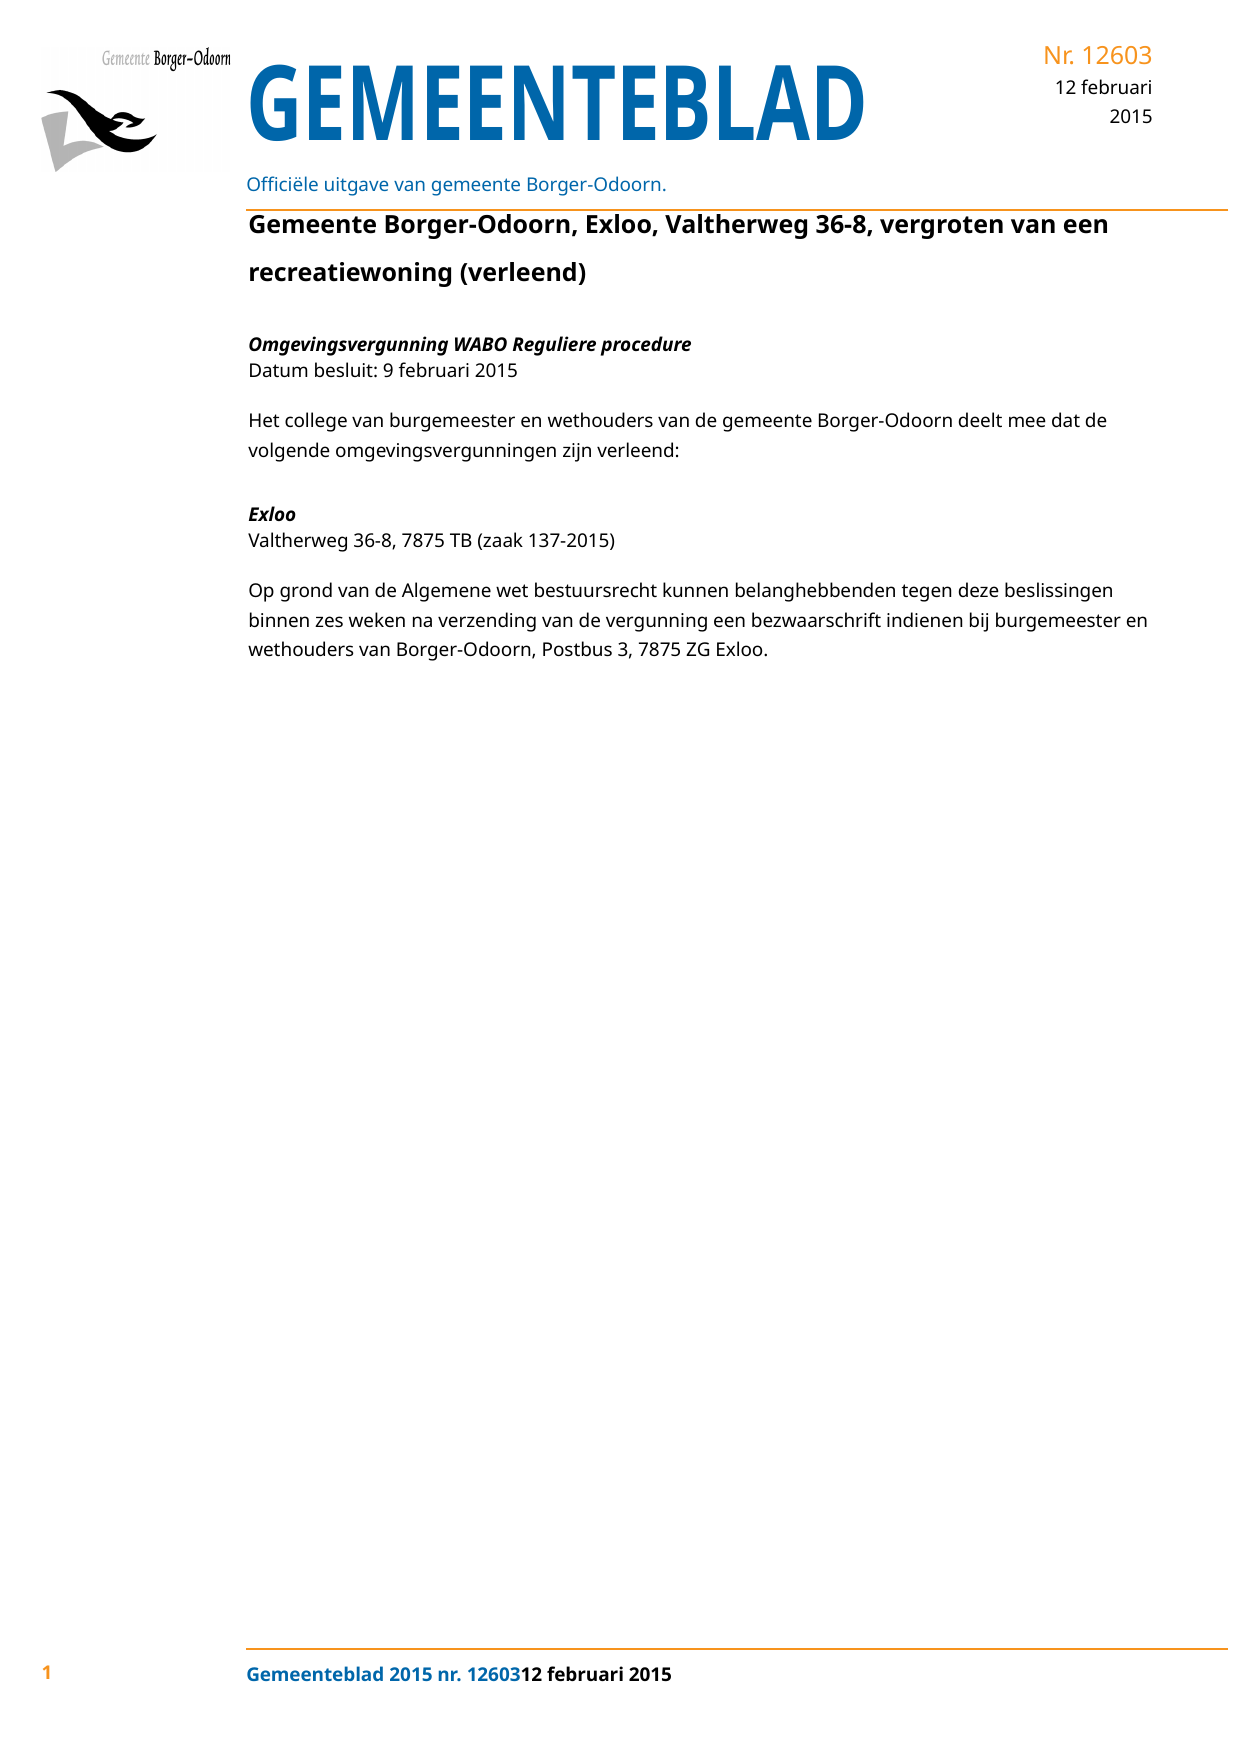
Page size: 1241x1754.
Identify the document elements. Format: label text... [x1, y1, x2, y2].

text Op grond van de Algemene wet bestuursrecht kunnen belanghebbenden tegen deze beslissingen binnen zes weken na verzending van de vergunning een bezwaarschrift indienen bij burgemeester en wethouders van Borger-Odoorn, Postbus 3, 7875 ZG Exloo. [248, 577, 1152, 662]
text Omgevingsvergunning WABO Reguliere procedure [248, 331, 1152, 357]
text Datum besluit: 9 februari 2015 [248, 357, 1152, 383]
text Het college van burgemeester en wethouders van de gemeente Borger-Odoorn deelt mee dat de volgende omgevingsvergunningen zijn verleend: [248, 408, 1152, 463]
text Valtherweg 36-8, 7875 TB (zaak 137-2015) [248, 527, 1152, 553]
text Gemeente Borger-Odoorn, Exloo, Valtherweg 36-8, vergroten van een recreatiewoning (verleend) [248, 211, 1152, 288]
picture [41, 47, 231, 172]
text Exloo [248, 501, 1152, 527]
